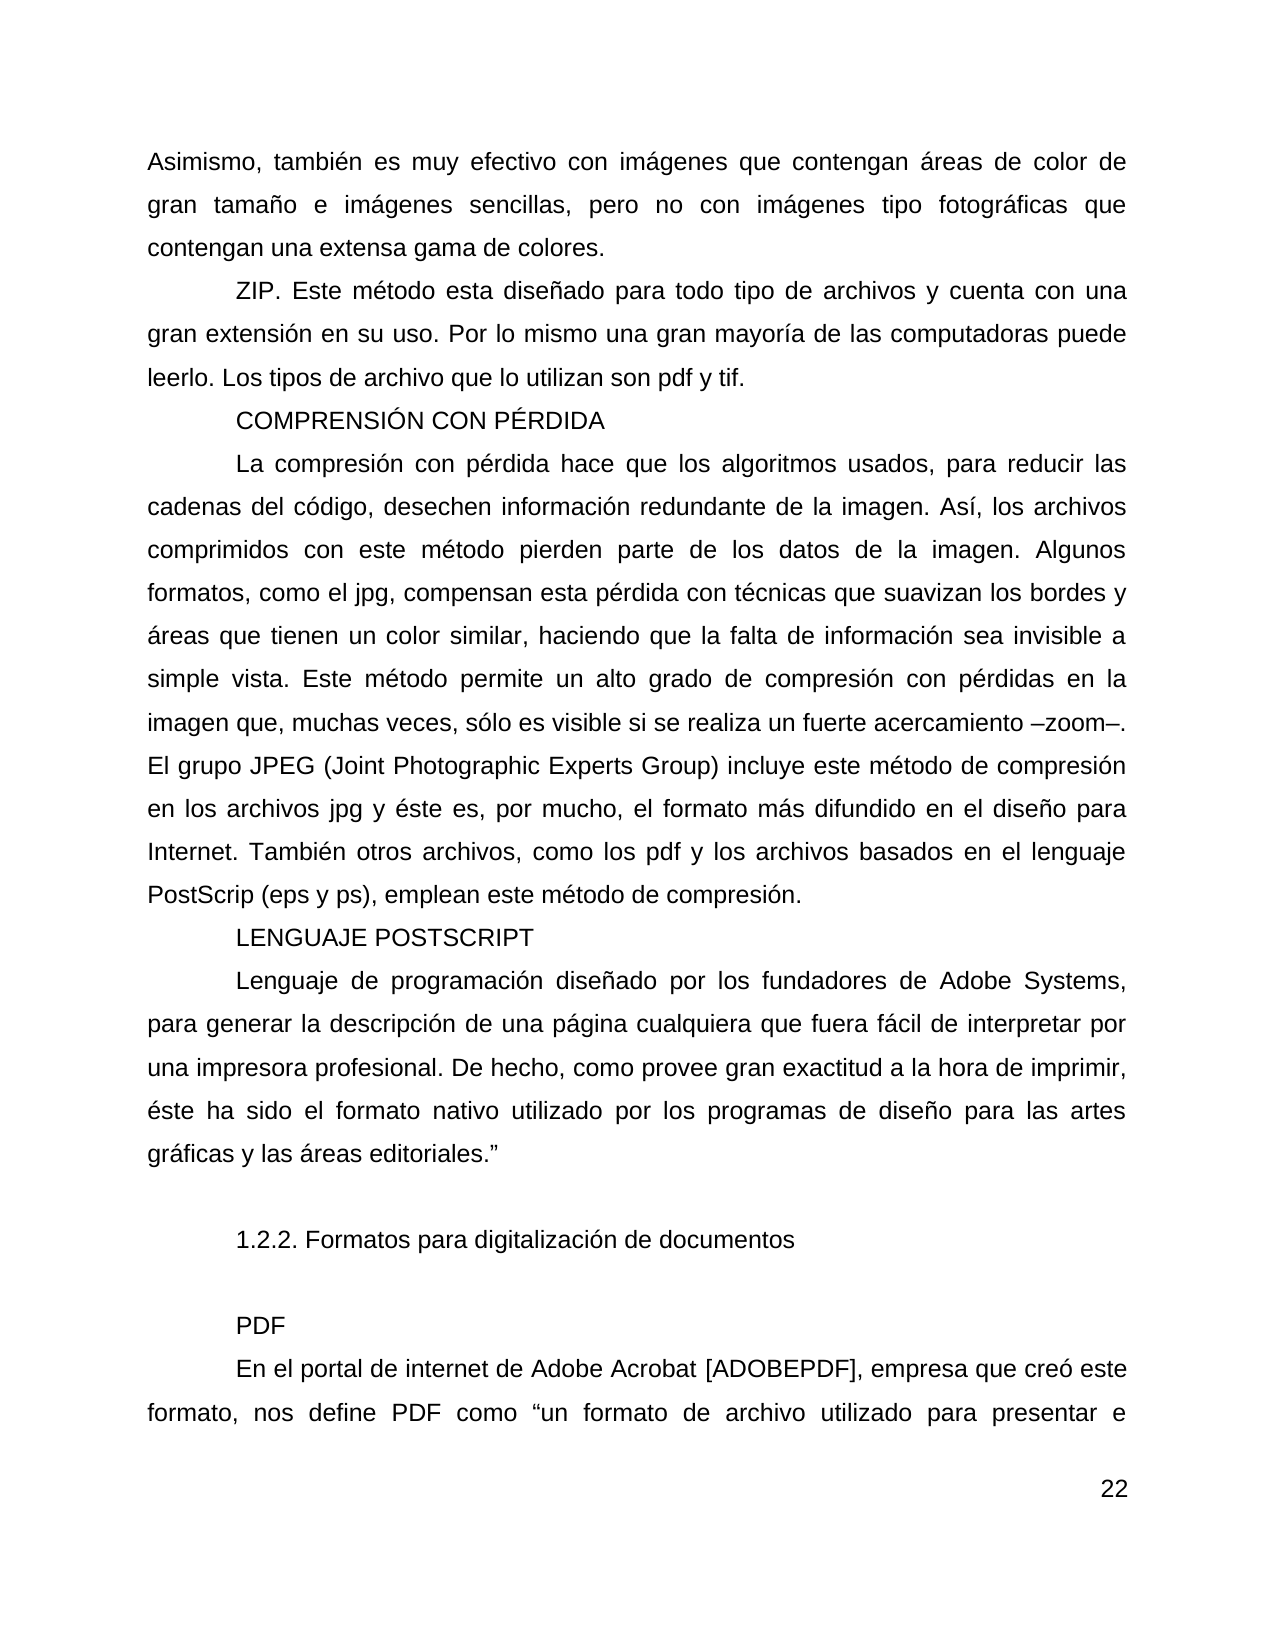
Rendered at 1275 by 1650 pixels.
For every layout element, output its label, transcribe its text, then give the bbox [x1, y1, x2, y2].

text Lenguaje de programación diseñado por los fundadores de Adobe Systems, para generar la descripción de una página cualquiera que fuera fácil de interpretar por una impresora profesional. De hecho, como provee gran exactitud a la hora de imprimir, éste ha sido el formato nativo utilizado por los programas de diseño para las artes gráficas y las áreas editoriales.” [147, 966, 1128, 1168]
text En el portal de internet de Adobe Acrobat [ADOBEPDF], empresa que creó este formato, nos define PDF como “un formato de archivo utilizado para presentar e [147, 1354, 1128, 1426]
text 1.2.2. Formatos para digitalización de documentos [147, 1225, 1128, 1254]
text LENGUAJE POSTSCRIPT [147, 923, 1128, 952]
text COMPRENSIÓN CON PÉRDIDA [147, 406, 1128, 434]
text PDF [147, 1311, 1128, 1340]
text ZIP. Este método esta diseñado para todo tipo de archivos y cuenta con una gran extensión en su uso. Por lo mismo una gran mayoría de las computadoras puede leerlo. Los tipos de archivo que lo utilizan son pdf y tif. [147, 276, 1128, 391]
text Asimismo, también es muy efectivo con imágenes que contengan áreas de color de gran tamaño e imágenes sencillas, pero no con imágenes tipo fotográficas que contengan una extensa gama de colores. [147, 147, 1128, 262]
text La compresión con pérdida hace que los algoritmos usados, para reducir las cadenas del código, desechen información redundante de la imagen. Así, los archivos comprimidos con este método pierden parte de los datos de la imagen. Algunos formatos, como el jpg, compensan esta pérdida con técnicas que suavizan los bordes y áreas que tienen un color similar, haciendo que la falta de información sea invisible a simple vista. Este método permite un alto grado de compresión con pérdidas en la imagen que, muchas veces, sólo es visible si se realiza un fuerte acercamiento –zoom–. El grupo JPEG (Joint Photographic Experts Group) incluye este método de compresión en los archivos jpg y éste es, por mucho, el formato más difundido en el diseño para Internet. También otros archivos, como los pdf y los archivos basados en el lenguaje PostScrip (eps y ps), emplean este método de compresión. [147, 449, 1128, 909]
